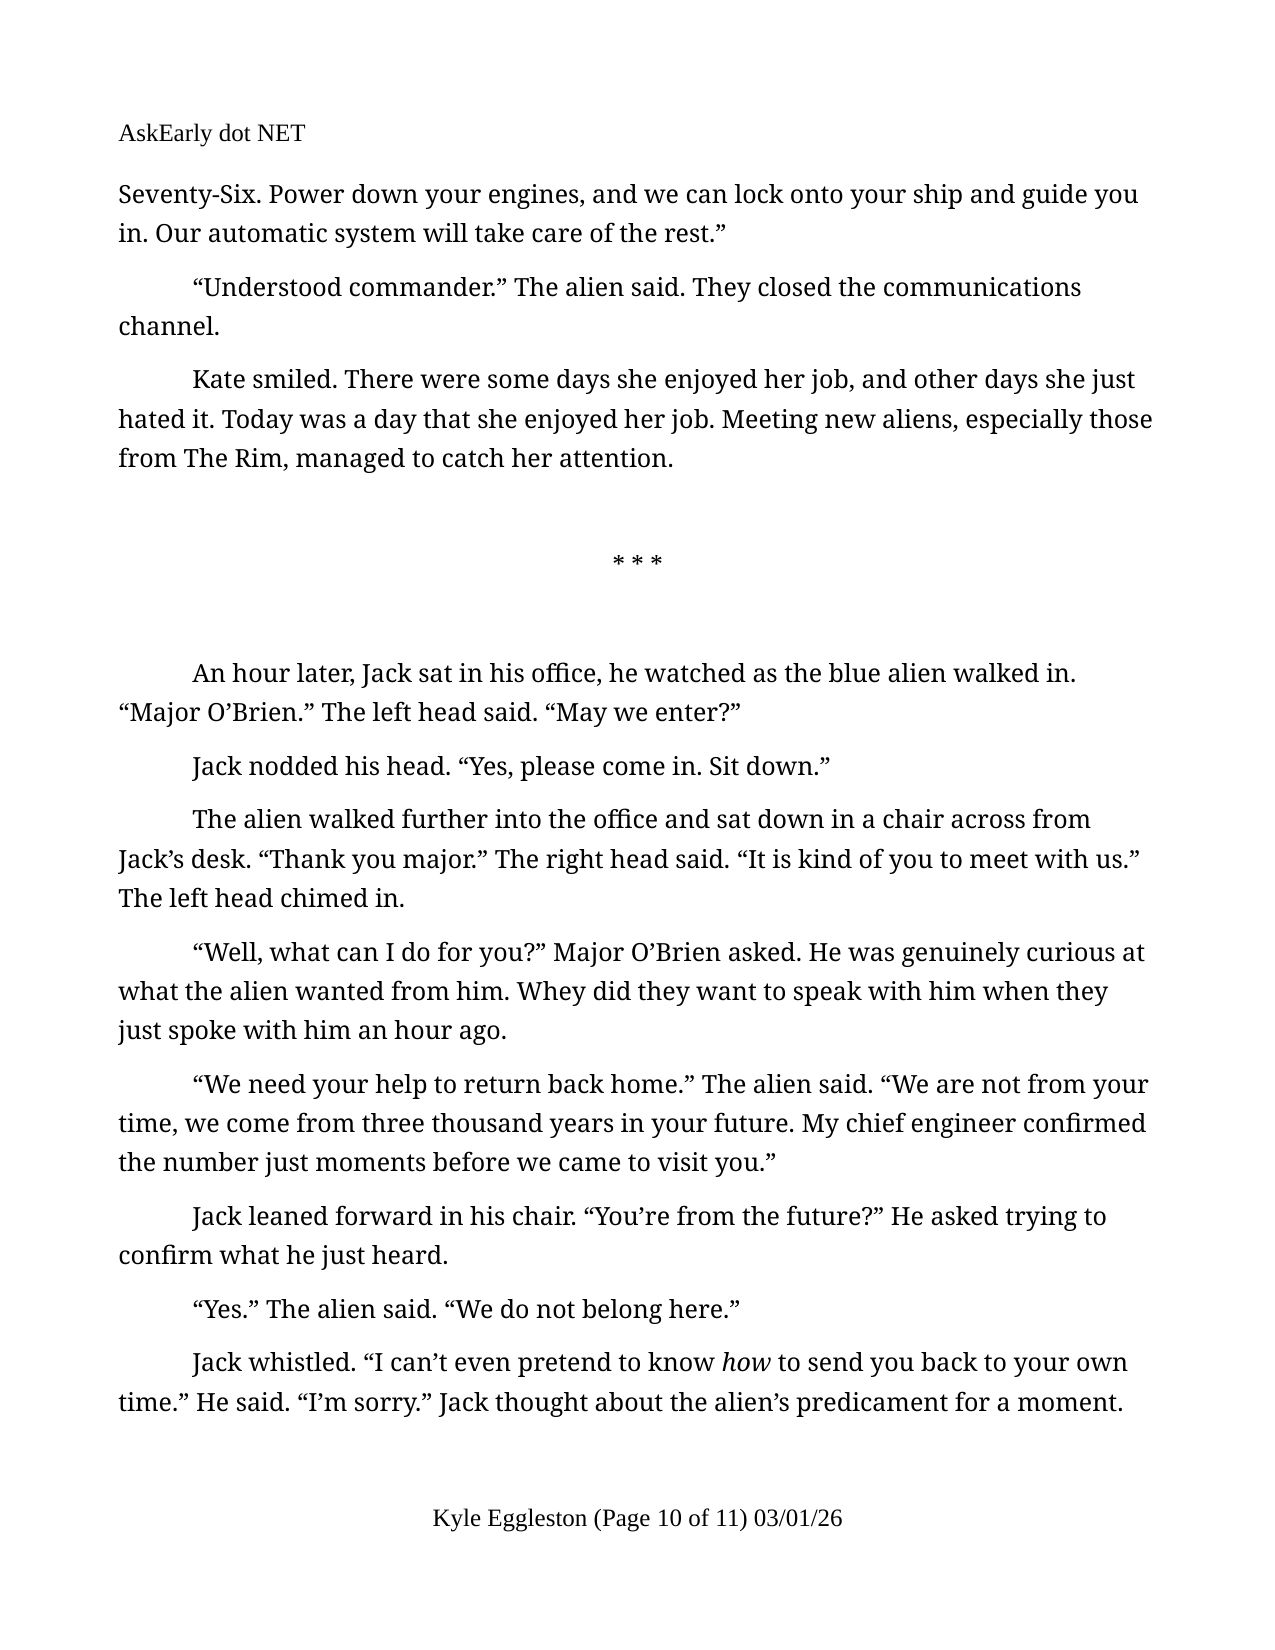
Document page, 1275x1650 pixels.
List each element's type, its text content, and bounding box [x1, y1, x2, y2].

text “Well, what can I do for you?” Major O’Brien asked. He was genuinely curious at what the alien wanted from him. Whey did they want to speak with him when they just spoke with him an hour ago. [118, 934, 1157, 1047]
text Kate smiled. There were some days she enjoyed her job, and other days she just hated it. Today was a day that she enjoyed her job. Meeting new aliens, especially those from The Rim, managed to catch her attention. [118, 362, 1157, 474]
text “We need your help to return back home.” The alien said. “We are not from your time, we come from three thousand years in your future. My chief engineer confirmed the number just moments before we came to visit you.” [118, 1066, 1157, 1179]
text Seventy-Six. Power down your engines, and we can lock onto your ship and guide you in. Our automatic system will take care of the rest.” [118, 176, 1157, 249]
text An hour later, Jack sat in his office, he watched as the blue alien walked in. “Major O’Brien.” The left head said. “May we enter?” [118, 656, 1157, 729]
text Jack leaned forward in his chair. “You’re from the future?” He asked trying to confirm what he just heard. [118, 1198, 1157, 1272]
text “Understood commander.” The alien said. They closed the communications channel. [118, 269, 1157, 342]
text Jack whistled. “I can’t even pretend to know how to send you back to your own time.” He said. “I’m sorry.” Jack thought about the alien’s predicament for a moment. [118, 1345, 1157, 1418]
text * * * [118, 548, 1157, 582]
text The alien walked further into the office and sat down in a chair across from Jack’s desk. “Thank you major.” The right head said. “It is kind of you to meet with us.” The left head chimed in. [118, 802, 1157, 914]
text “Yes.” The alien said. “We do not belong here.” [118, 1291, 1157, 1325]
text Jack nodded his head. “Yes, please come in. Sit down.” [118, 748, 1157, 782]
